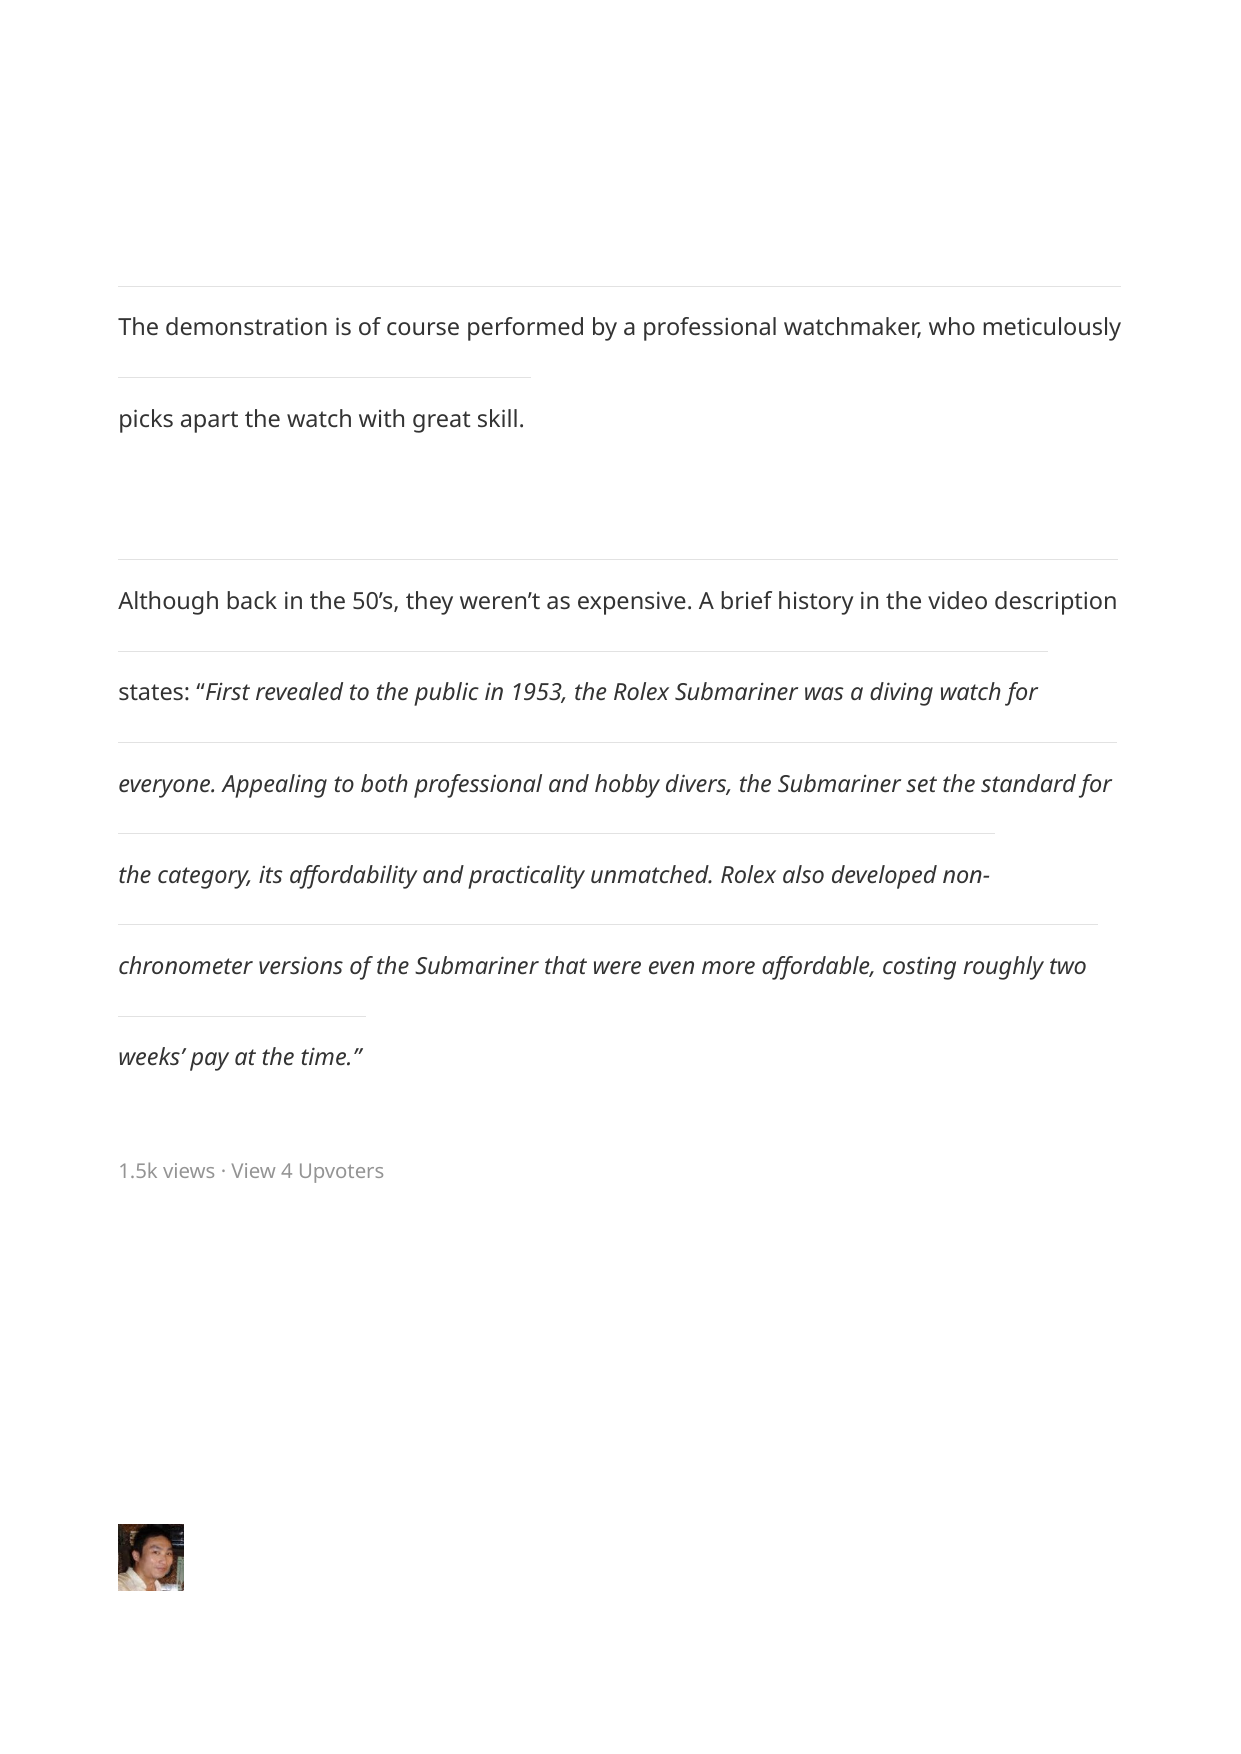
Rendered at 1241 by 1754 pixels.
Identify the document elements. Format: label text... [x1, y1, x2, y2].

text The demonstration is of course performed by a professional watchmaker, who meticulously picks apart the watch with great skill. [118, 194, 1122, 434]
picture [118, 1524, 184, 1591]
text 1.5k views · View 4 Upvoters [118, 1157, 1122, 1185]
text Although back in the 50’s, they weren’t as expensive. A brief history in the video description states: “First revealed to the public in 1953, the Rolex Submariner was a diving watch for everyone. Appealing to both professional and hobby divers, the Submariner set the standard for the category, its affordability and practicality unmatched. Rolex also developed non-chronometer versions of the Submariner that were even more affordable, costing roughly two weeks’ pay at the time.” [118, 468, 1122, 1073]
